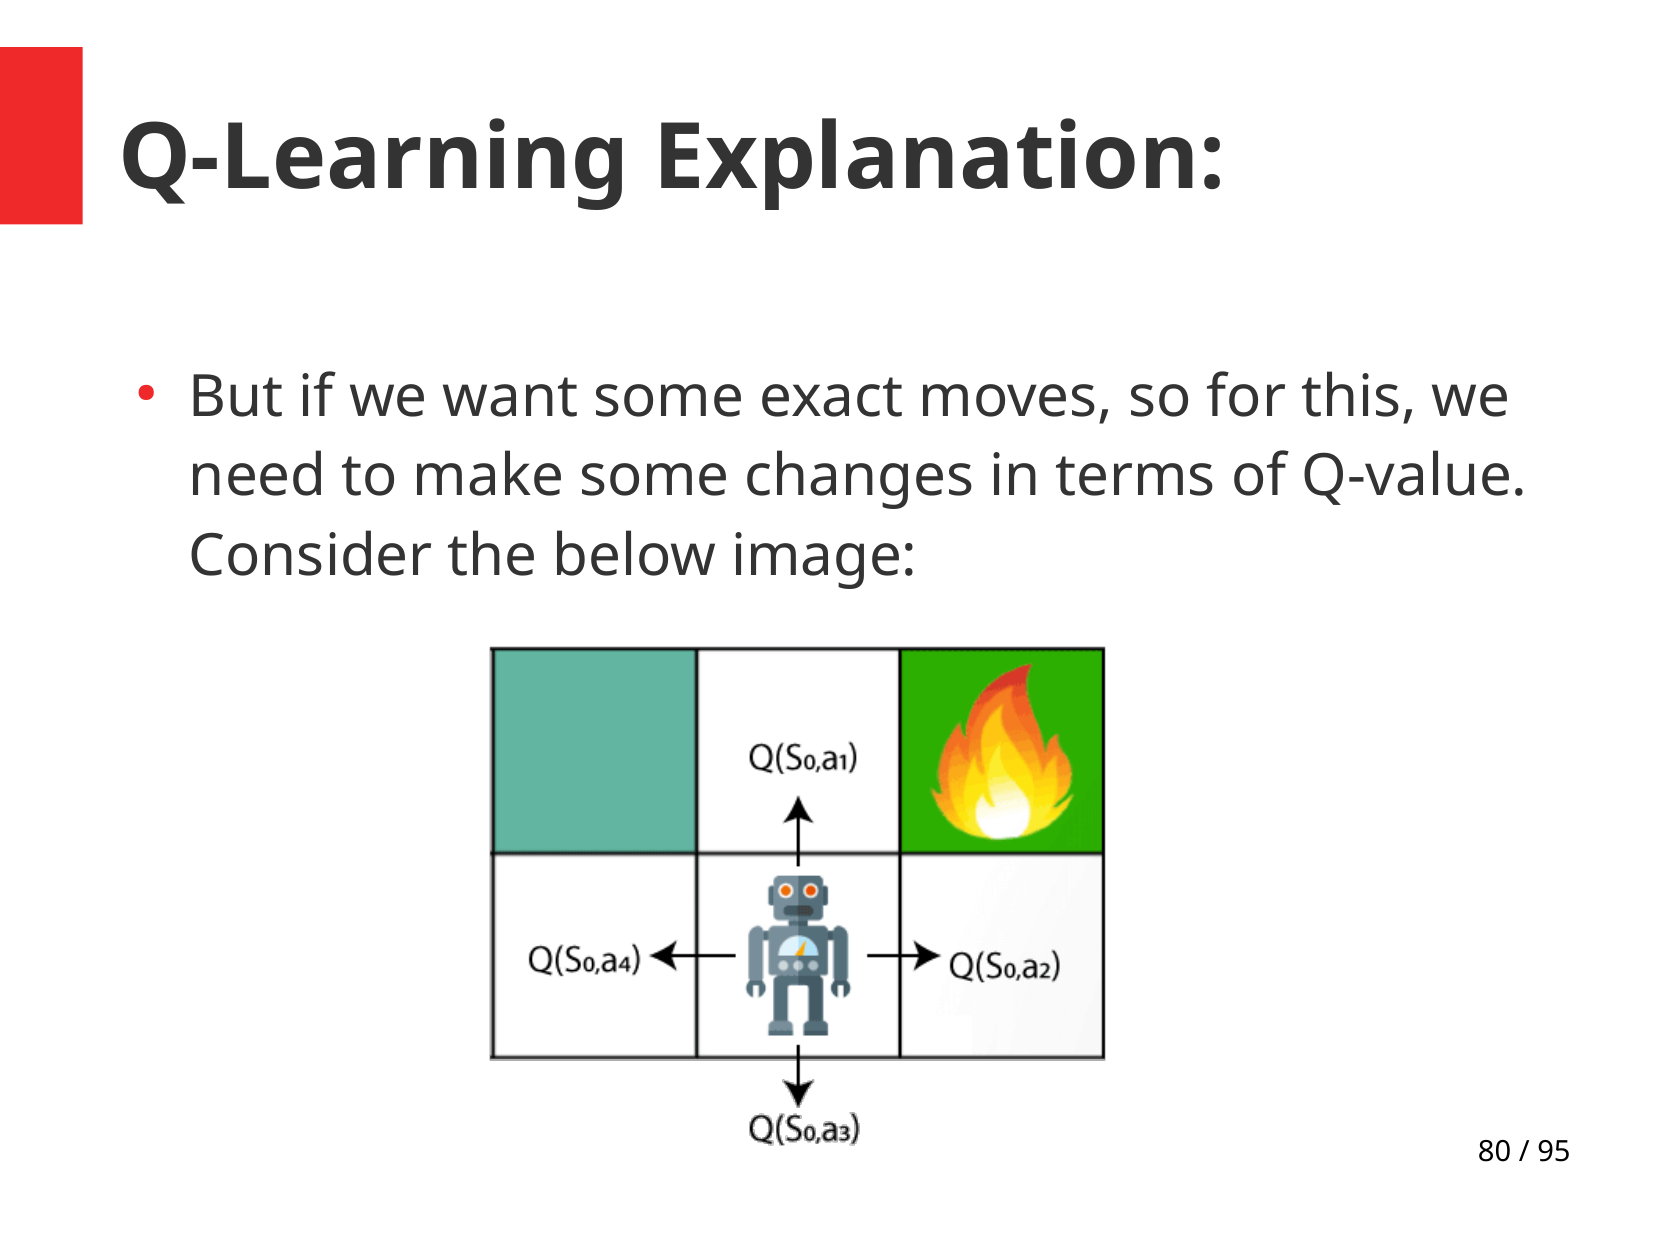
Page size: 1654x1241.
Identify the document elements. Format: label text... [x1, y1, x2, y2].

title Q-Learning Explanation: [118, 49, 1571, 257]
picture [484, 641, 1110, 1158]
list But if we want some exact moves, so for this, we need to make some changes in terms of Q-value. Consider the below image: [118, 354, 1536, 1074]
